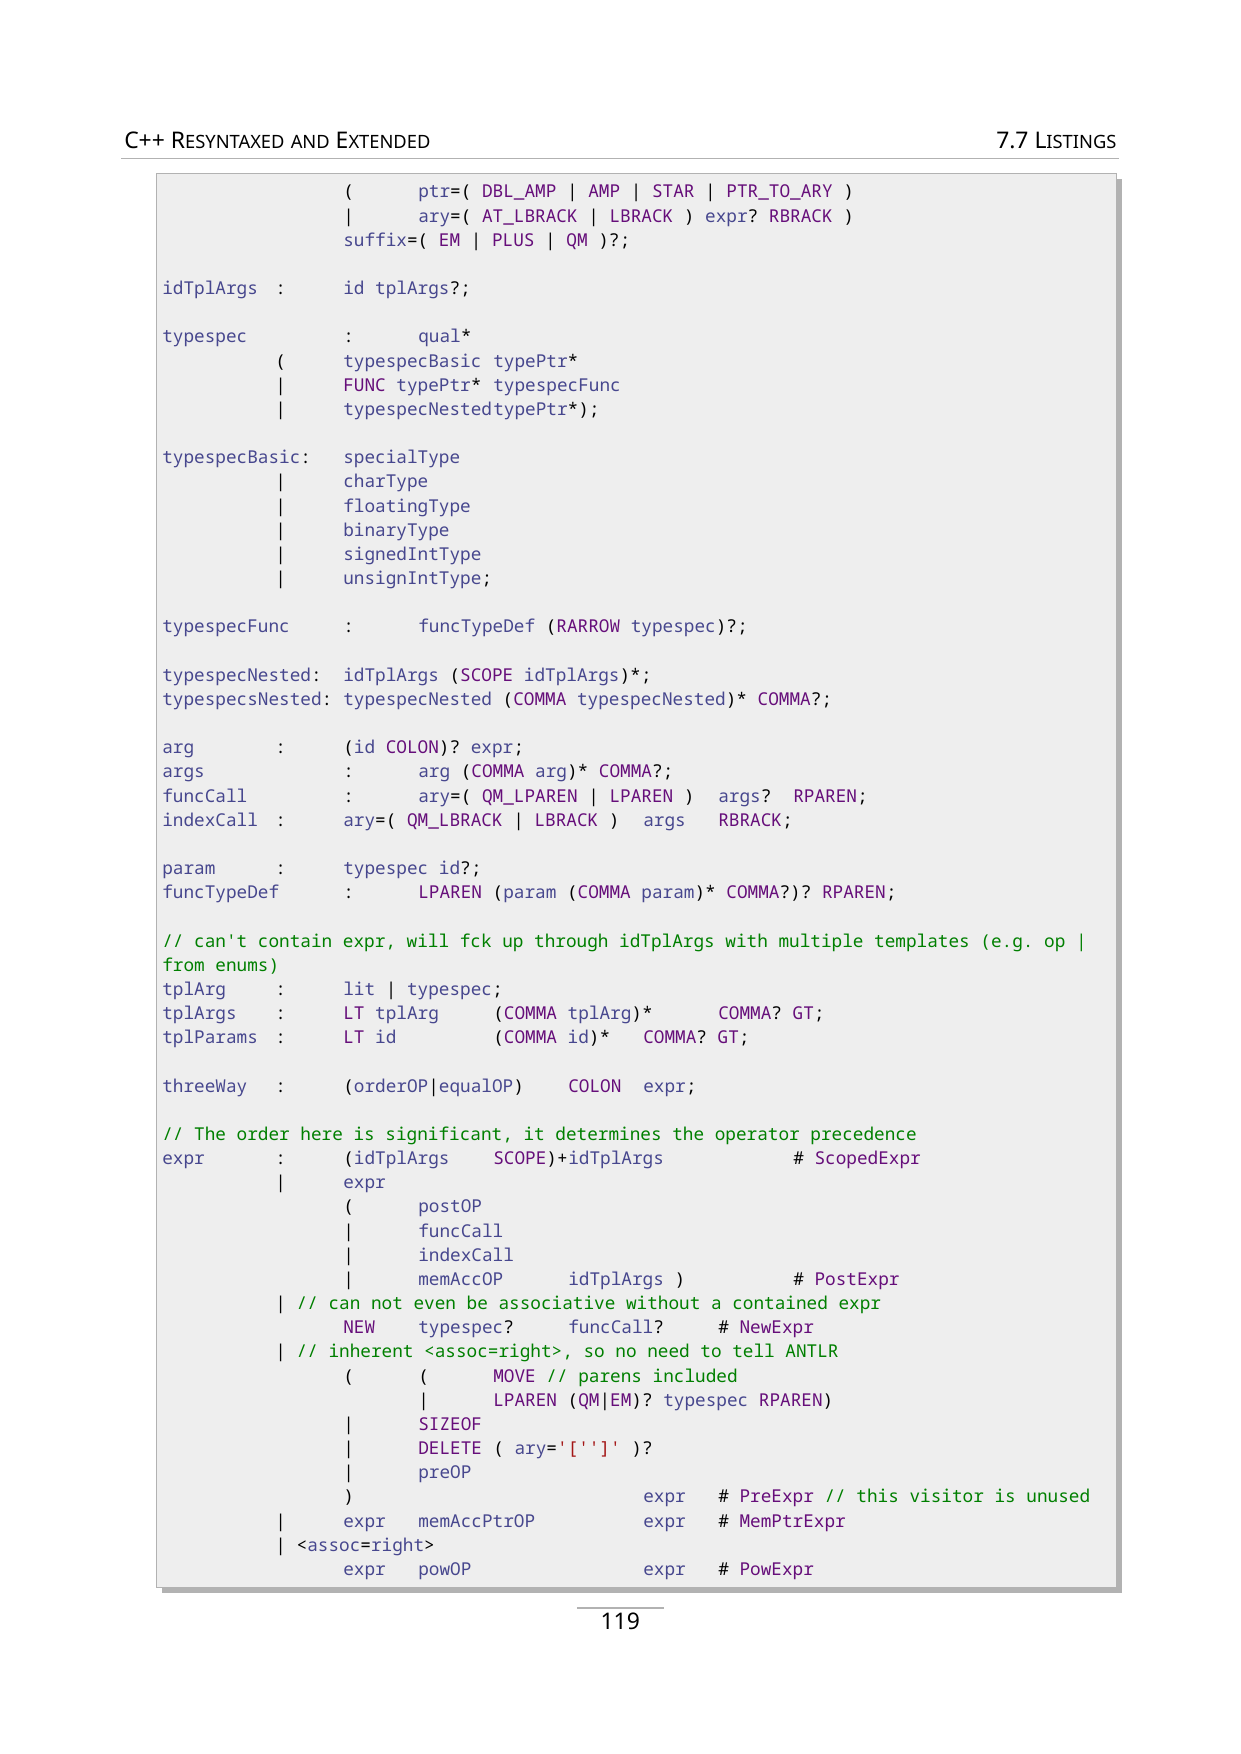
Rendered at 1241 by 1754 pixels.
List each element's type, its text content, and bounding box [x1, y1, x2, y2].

text ( ptr=( DBL_AMP | AMP | STAR | PTR_TO_ARY ) | ary=( AT_LBRACK | LBRACK ) expr? RBRACK ) suffix=( EM | PLUS | QM )?; idTplArgs : id tplArgs?; typespec : qual* ( typespecBasic typePtr* | FUNC typePtr* typespecFunc | typespecNested typePtr*); typespecBasic: specialType | charType | floatingType | binaryType | signedIntType | unsignIntType; typespecFunc : funcTypeDef (RARROW typespec)?; typespecNested: idTplArgs (SCOPE idTplArgs)*; typespecsNested: typespecNested (COMMA typespecNested)* COMMA?; arg : (id COLON)? expr; args : arg (COMMA arg)* COMMA?; funcCall : ary=( QM_LPAREN | LPAREN ) args? RPAREN; indexCall : ary=( QM_LBRACK | LBRACK ) args RBRACK; param : typespec id?; funcTypeDef : LPAREN (param (COMMA param)* COMMA?)? RPAREN; // can't contain expr, will fck up through idTplArgs with multiple templates (e.g. op | from enums) tplArg : lit | typespec; tplArgs : LT tplArg (COMMA tplArg)* COMMA? GT; tplParams : LT id (COMMA id)* COMMA? GT; threeWay : (orderOP|equalOP) COLON expr; // The order here is significant, it determines the operator precedence expr : (idTplArgs SCOPE)+ idTplArgs # ScopedExpr | expr ( postOP | funcCall | indexCall | memAccOP idTplArgs ) # PostExpr | // can not even be associative without a contained expr NEW typespec? funcCall? # NewExpr | // inherent <assoc=right>, so no need to tell ANTLR ( ( MOVE // parens included | LPAREN (QM|EM)? typespec RPAREN) | SIZEOF | DELETE ( ary='['']' )? | preOP ) expr # PreExpr // this visitor is unused | expr memAccPtrOP expr # MemPtrExpr | <assoc=right> expr powOP expr # PowExpr [157, 174, 1116, 1587]
